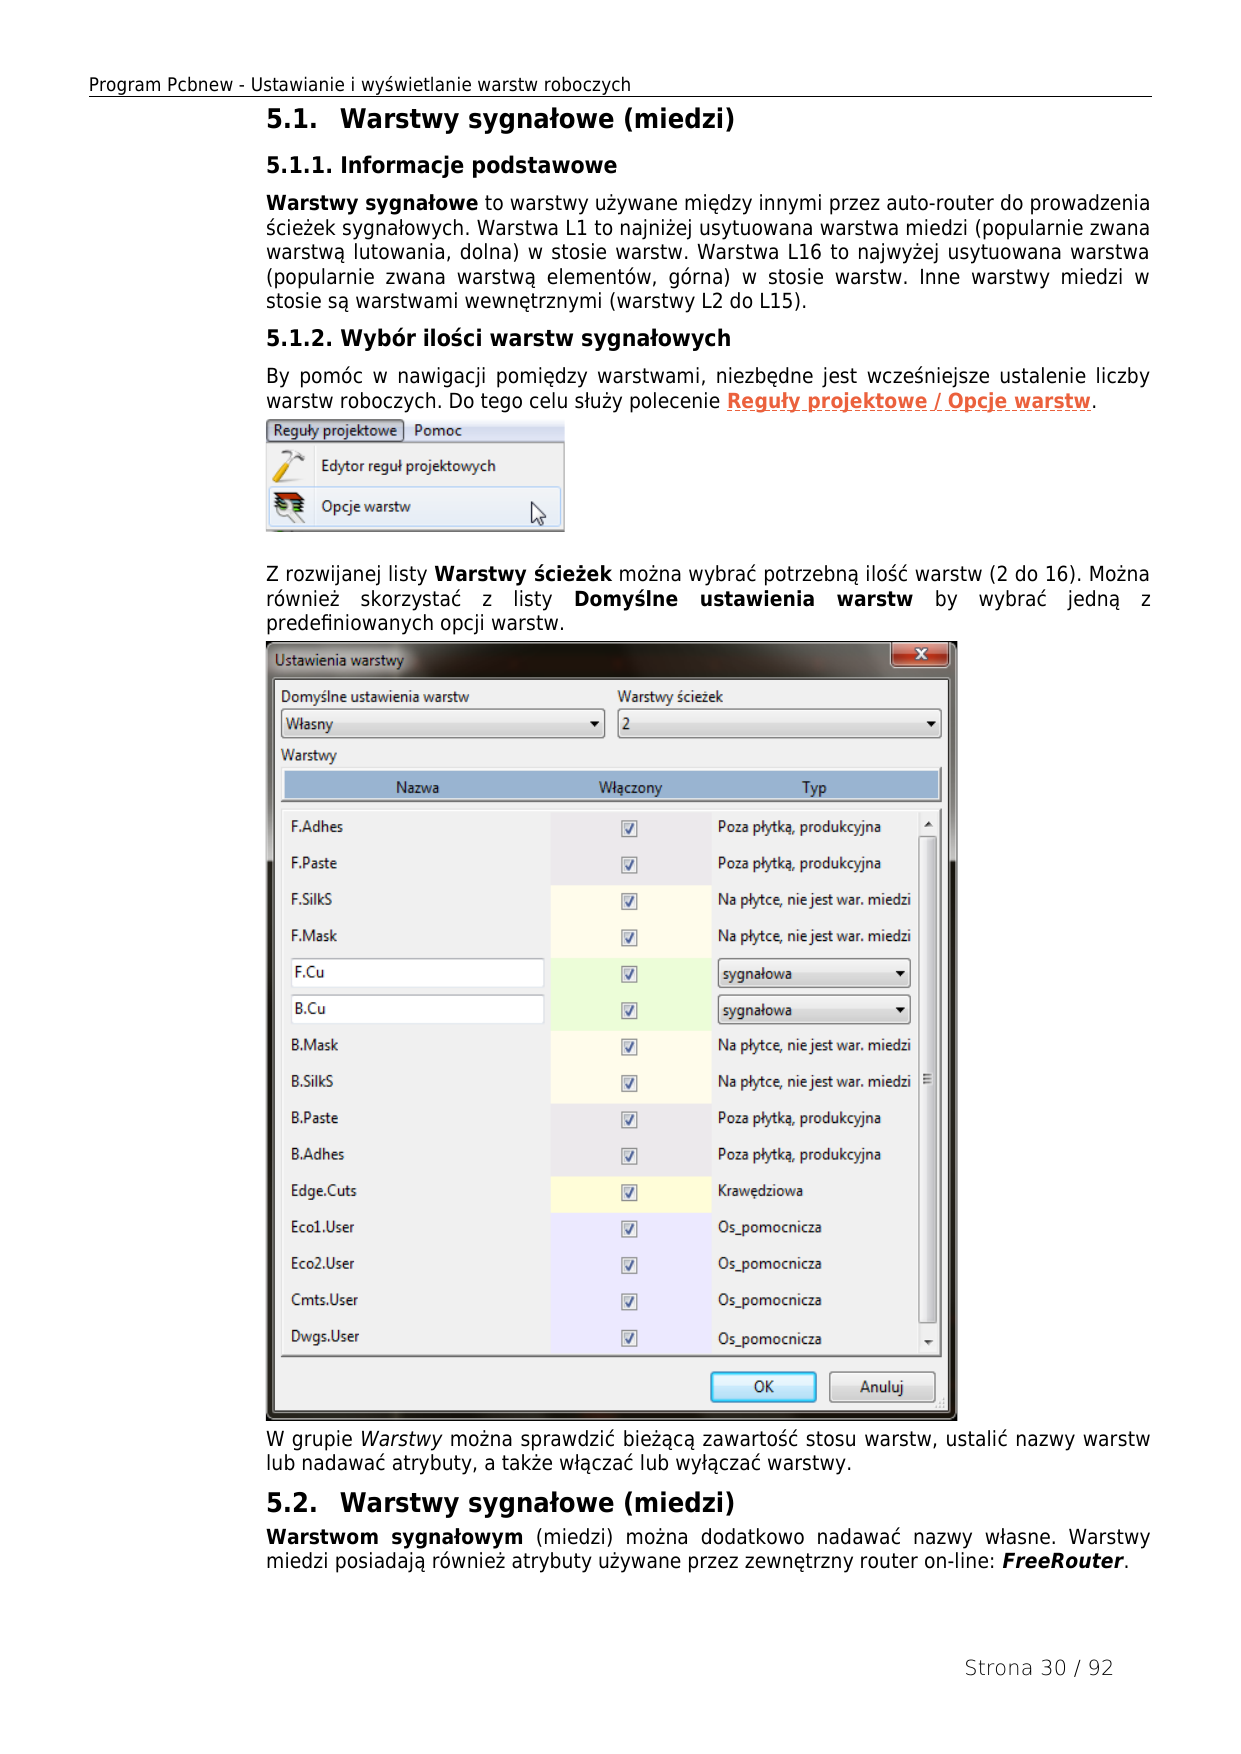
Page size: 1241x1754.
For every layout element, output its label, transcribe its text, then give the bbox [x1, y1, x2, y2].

text Z rozwijanej listy Warstwy ścieżek można wybrać potrzebną ilość warstw (2 do 16). Można również skorzystać z listy Domyślne ustawienia warstw by wybrać jedną z predefiniowanych opcji warstw. [266, 562, 1152, 636]
picture [265, 641, 958, 1421]
subtitle Warstwy sygnałowe (miedzi) [266, 103, 1152, 135]
text Warstwy sygnałowe to warstwy używane między innymi przez auto-router do prowadzenia ścieżek sygnałowych. Warstwa L1 to najniżej usytuowana warstwa miedzi (popularnie zwana warstwą lutowania, dolna) w stosie warstw. Warstwa L16 to najwyżej usytuowana warstwa (popularnie zwana warstwą elementów, górna) w stosie warstw. Inne warstwy miedzi w stosie są warstwami wewnętrznymi (warstwy L2 do L15). [266, 191, 1152, 314]
picture [265, 419, 565, 532]
text Warstwom sygnałowym (miedzi) można dodatkowo nadawać nazwy własne. Warstwy miedzi posiadają również atrybuty używane przez zewnętrzny router on-line: FreeRouter. [266, 1525, 1152, 1574]
subtitle Informacje podstawowe [266, 152, 1152, 179]
text By pomóc w nawigacji pomiędzy warstwami, niezbędne jest wcześniejsze ustalenie liczby warstw roboczych. Do tego celu służy polecenie Reguły projektowe / Opcje warstw. [266, 364, 1152, 413]
subtitle Warstwy sygnałowe (miedzi) [266, 1487, 1152, 1519]
subtitle Wybór ilości warstw sygnałowych [266, 325, 1152, 352]
text W grupie Warstwy można sprawdzić bieżącą zawartość stosu warstw, ustalić nazwy warstw lub nadawać atrybuty, a także włączać lub wyłączać warstwy. [266, 1427, 1152, 1476]
